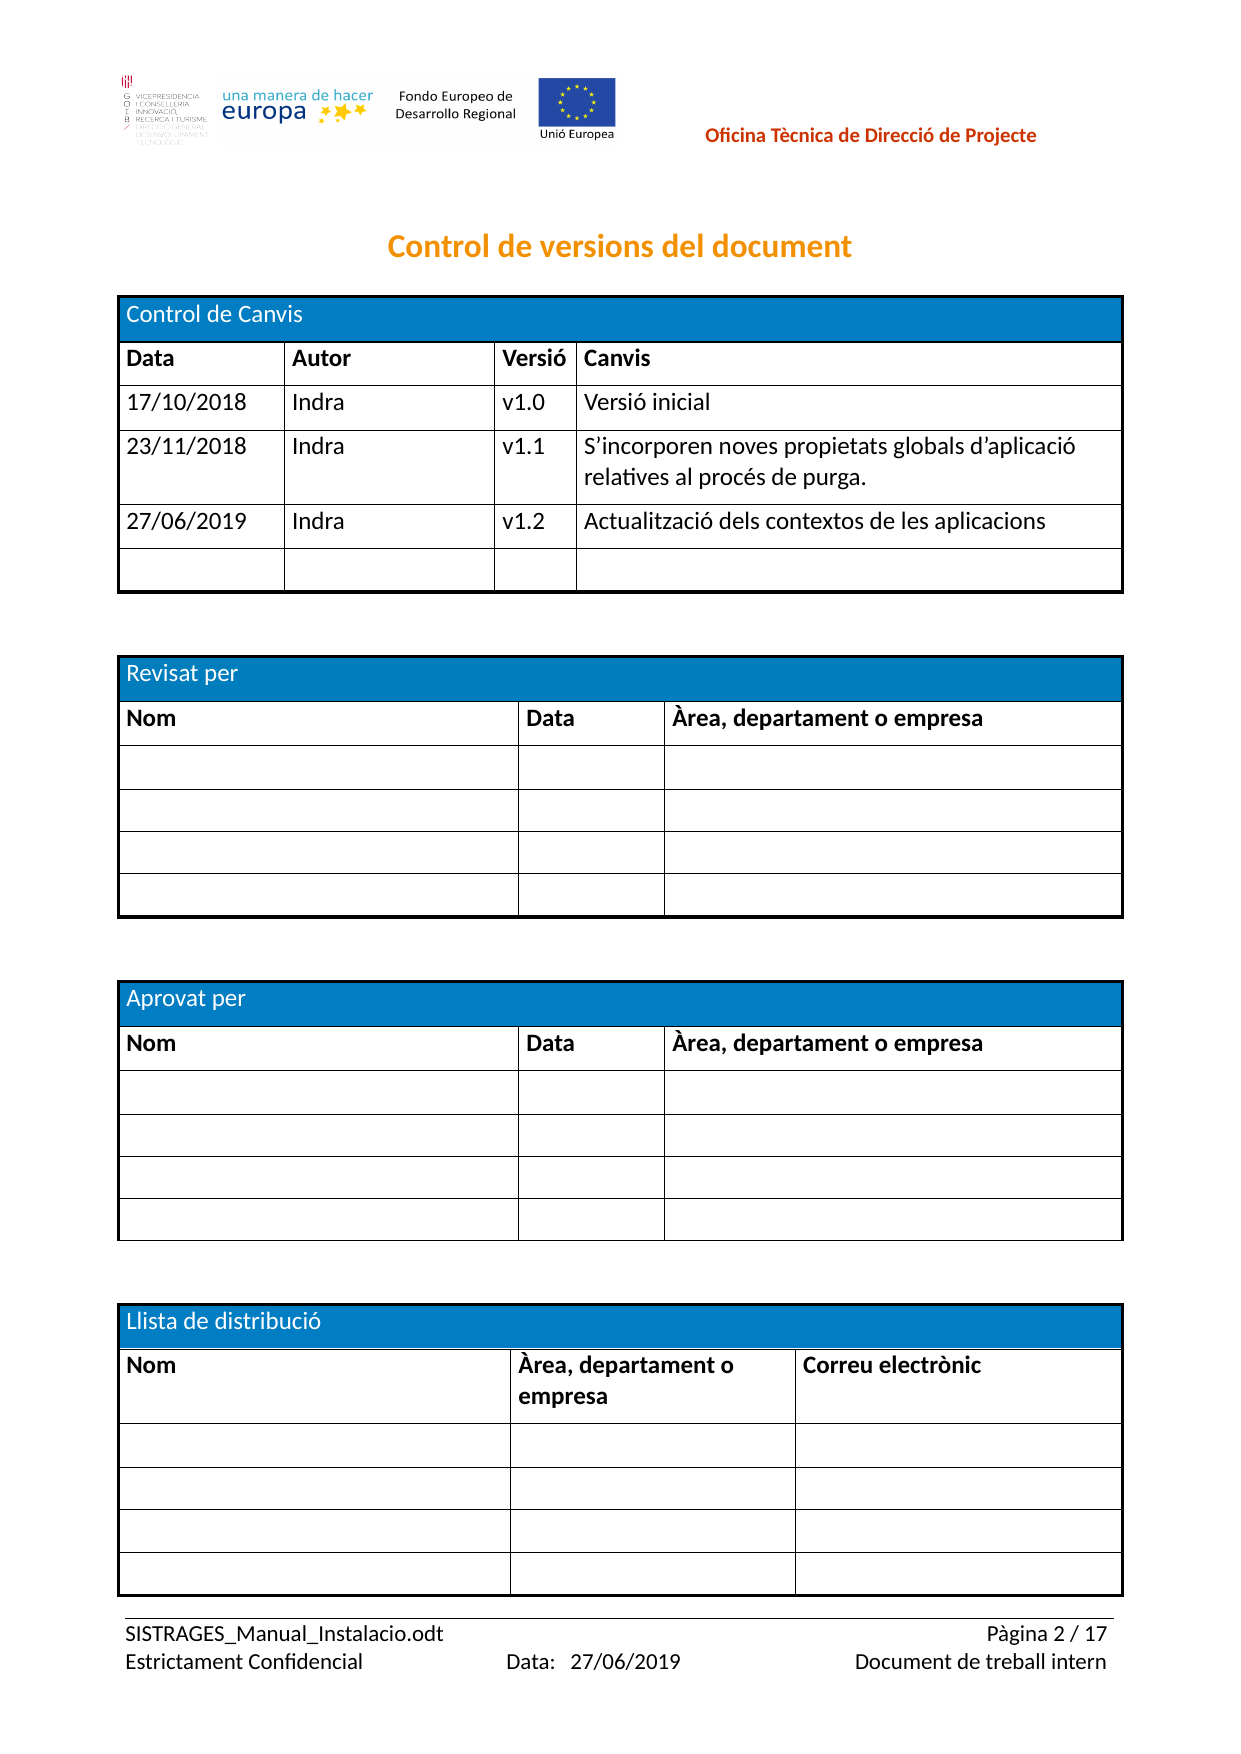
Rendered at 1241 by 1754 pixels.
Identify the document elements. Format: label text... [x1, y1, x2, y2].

table_cell Canvis [577, 343, 1121, 385]
table_cell Indra [285, 386, 494, 429]
table_cell Actualització dels contextos de les aplicacions [577, 505, 1121, 548]
table_cell [120, 874, 518, 915]
table_cell [796, 1553, 1121, 1594]
table_cell Autor [285, 343, 494, 385]
table_cell Data [519, 1027, 664, 1070]
table_cell Data [519, 702, 664, 745]
table_cell [120, 1115, 518, 1156]
table_cell [519, 874, 664, 915]
table_cell Àrea, departament o empresa [665, 702, 1121, 745]
table_cell [120, 1071, 518, 1114]
table_cell [577, 549, 1121, 590]
table_cell v1.1 [495, 431, 576, 504]
table_cell Àrea, departament o empresa [665, 1027, 1121, 1070]
picture [219, 73, 621, 147]
subtitle Control de versions del document [118, 225, 1122, 266]
table_cell [519, 1157, 664, 1198]
table_cell [495, 549, 576, 590]
picture [118, 73, 213, 147]
table_header Aprovat per [120, 983, 1121, 1026]
table_cell Nom [120, 1350, 510, 1423]
table_cell [519, 746, 664, 789]
table_cell [285, 549, 494, 590]
table_cell [120, 832, 518, 873]
table_cell [665, 1071, 1121, 1114]
table_cell Indra [285, 505, 494, 548]
table_cell [665, 790, 1121, 831]
table_cell Correu electrònic [796, 1350, 1121, 1423]
table_cell [120, 1424, 510, 1467]
table_cell [519, 832, 664, 873]
table_cell [511, 1510, 795, 1552]
table_cell Nom [120, 702, 518, 745]
table_header Control de Canvis [120, 298, 1121, 341]
table_cell [120, 1199, 518, 1240]
table_cell [796, 1468, 1121, 1509]
table_cell [519, 790, 664, 831]
table_header Llista de distribució [120, 1306, 1121, 1348]
table_cell Versió [495, 343, 576, 385]
table_cell [120, 1510, 510, 1552]
table_cell [120, 1468, 510, 1509]
table_cell [519, 1071, 664, 1114]
table_header Revisat per [120, 658, 1121, 701]
table_cell [511, 1468, 795, 1509]
table_cell [796, 1510, 1121, 1552]
table_cell v1.2 [495, 505, 576, 548]
table_cell [665, 832, 1121, 873]
table_cell [665, 874, 1121, 915]
table_cell 17/10/2018 [120, 386, 284, 429]
table_cell [519, 1115, 664, 1156]
table_cell [665, 1115, 1121, 1156]
table_cell Versió inicial [577, 386, 1121, 429]
table_cell 27/06/2019 [120, 505, 284, 548]
table_cell [519, 1199, 664, 1240]
table_cell [120, 1157, 518, 1198]
table_cell [511, 1553, 795, 1594]
table_cell [120, 549, 284, 590]
table_cell Data [120, 343, 284, 385]
table_cell Nom [120, 1027, 518, 1070]
table_cell [796, 1424, 1121, 1467]
table_cell [120, 1553, 510, 1594]
table_cell 23/11/2018 [120, 431, 284, 504]
table_cell S’incorporen noves propietats globals d’aplicació relatives al procés de purga. [577, 431, 1121, 504]
table_cell v1.0 [495, 386, 576, 429]
table_cell [665, 746, 1121, 789]
table_cell [120, 746, 518, 789]
table_cell [120, 790, 518, 831]
table_cell Indra [285, 431, 494, 504]
table_cell [665, 1199, 1121, 1240]
table_cell Àrea, departament o empresa [511, 1350, 795, 1423]
table_cell [511, 1424, 795, 1467]
table_cell [665, 1157, 1121, 1198]
